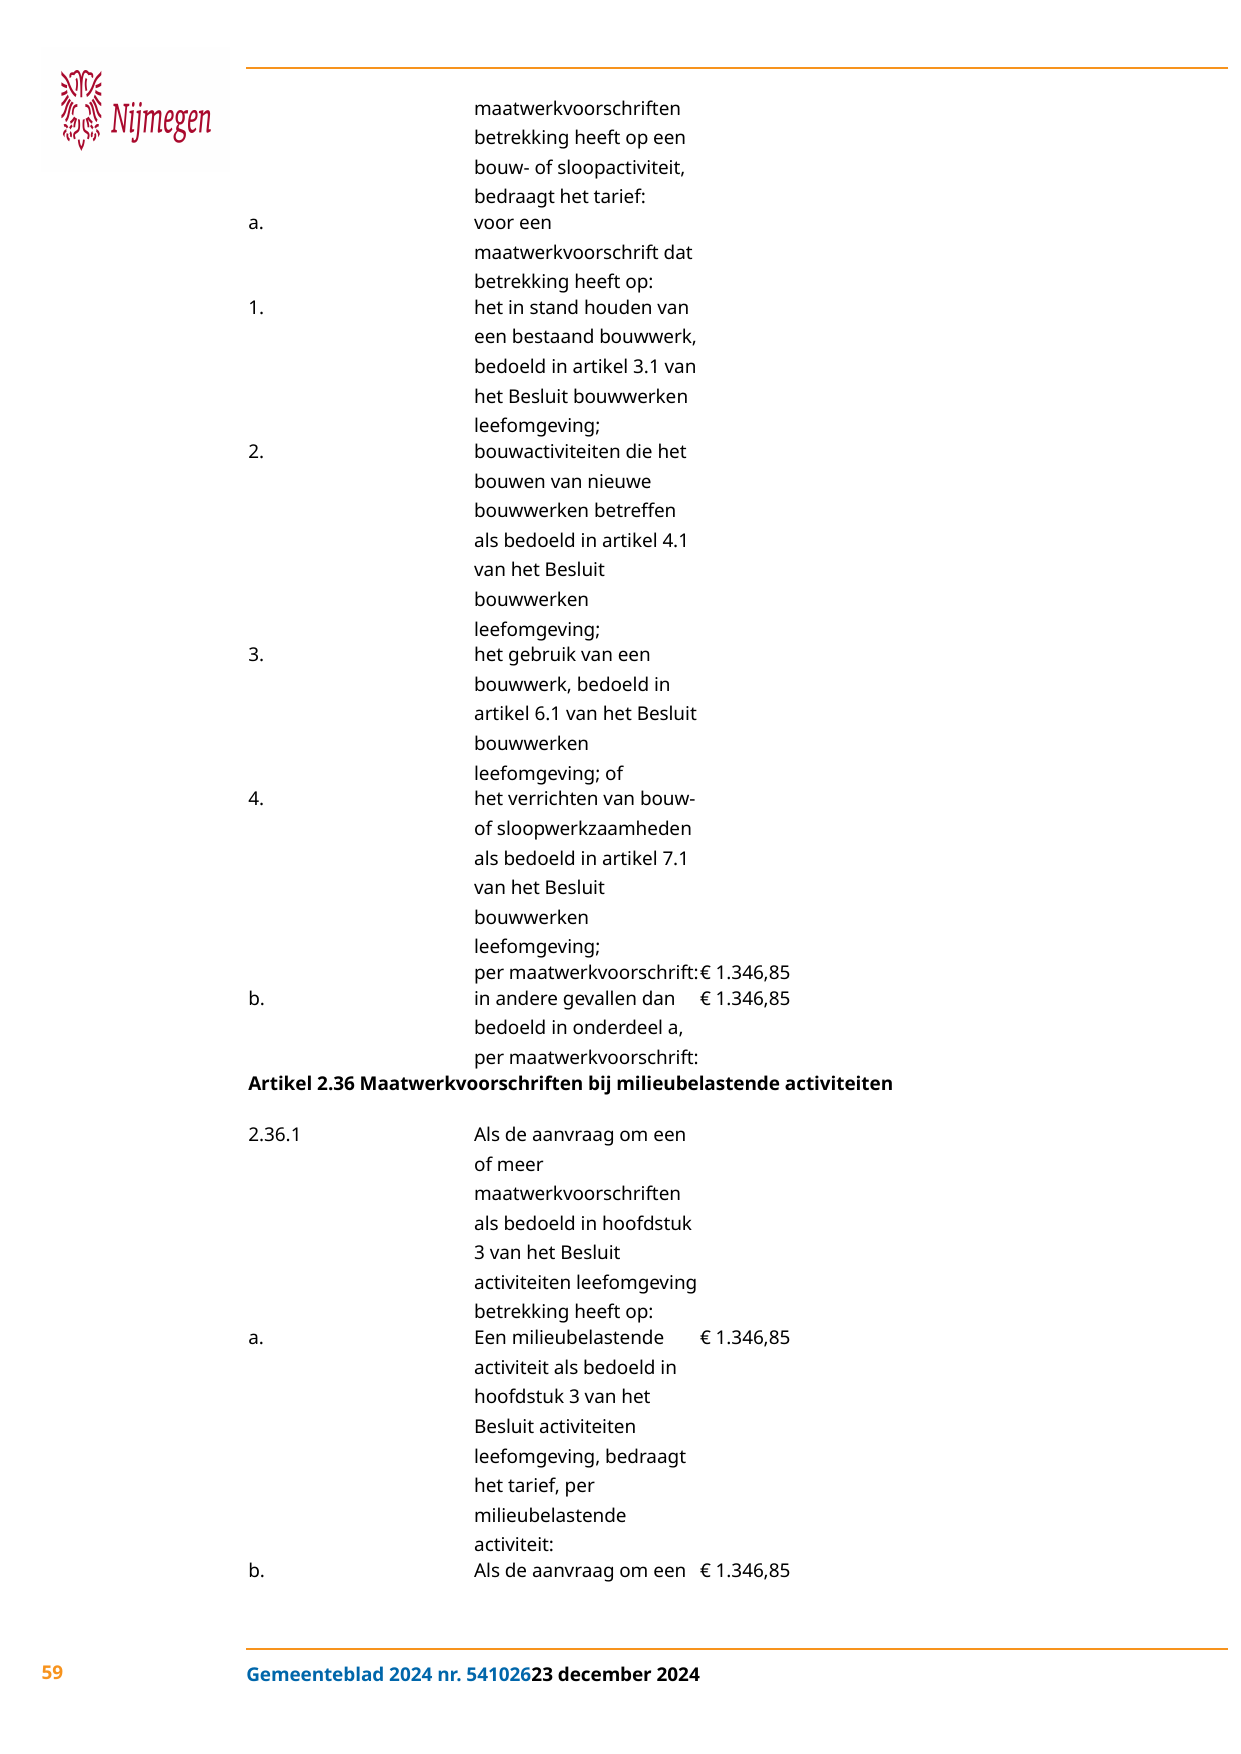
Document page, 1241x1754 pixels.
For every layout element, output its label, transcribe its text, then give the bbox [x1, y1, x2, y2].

table_cell [926, 1557, 1152, 1583]
table_cell maatwerkvoorschriften betrekking heeft op een bouw- of sloopactiviteit, bedraagt het tarief: [474, 95, 700, 209]
table_cell in andere gevallen dan bedoeld in onderdeel a, per maatwerkvoorschrift: [474, 985, 700, 1070]
table_cell het in stand houden van een bestaand bouwwerk, bedoeld in artikel 3.1 van het Besluit bouwwerken leefomgeving; [474, 294, 700, 438]
table_cell [474, 1096, 700, 1121]
table_cell [700, 641, 926, 786]
table_cell [700, 438, 926, 641]
table_cell [926, 209, 1152, 294]
table_cell 1. [248, 294, 474, 438]
table_cell € 1.346,85 [700, 1557, 926, 1583]
table_cell per maatwerkvoorschrift: [474, 959, 700, 985]
table_cell [248, 959, 474, 985]
picture [41, 47, 231, 172]
table_cell [248, 95, 474, 209]
table_cell bouwactiviteiten die het bouwen van nieuwe bouwwerken betreffen als bedoeld in artikel 4.1 van het Besluit bouwwerken leefomgeving; [474, 438, 700, 641]
table_cell [700, 786, 926, 959]
table_cell [700, 294, 926, 438]
table_cell [926, 959, 1152, 985]
table_cell [926, 1325, 1152, 1557]
table_cell 3. [248, 641, 474, 786]
table_cell voor een maatwerkvoorschrift dat betrekking heeft op: [474, 209, 700, 294]
table_cell [926, 641, 1152, 786]
table_cell [248, 1096, 474, 1121]
table_cell [926, 985, 1152, 1070]
table_cell b. [248, 1557, 474, 1583]
table_cell [926, 1070, 1152, 1096]
table_cell [926, 1096, 1152, 1121]
table_cell € 1.346,85 [700, 985, 926, 1070]
table_cell Artikel 2.36 Maatwerkvoorschriften bij milieubelastende activiteiten [248, 1070, 926, 1096]
table_cell € 1.346,85 [700, 959, 926, 985]
table_cell € 1.346,85 [700, 1325, 926, 1557]
table_cell 2.36.1 [248, 1121, 474, 1324]
table_cell [926, 1121, 1152, 1324]
table_cell [926, 438, 1152, 641]
table_cell 2. [248, 438, 474, 641]
table_cell [700, 95, 926, 209]
table_cell [926, 786, 1152, 959]
table_cell a. [248, 1325, 474, 1557]
table_cell Als de aanvraag om een of meer maatwerkvoorschriften als bedoeld in hoofdstuk 3 van het Besluit activiteiten leefomgeving betrekking heeft op: [474, 1121, 700, 1324]
table_cell [926, 294, 1152, 438]
table_cell Als de aanvraag om een [474, 1557, 700, 1583]
table_cell [926, 95, 1152, 209]
table_cell het verrichten van bouw- of sloopwerkzaamheden als bedoeld in artikel 7.1 van het Besluit bouwwerken leefomgeving; [474, 786, 700, 959]
table_cell b. [248, 985, 474, 1070]
table_cell Een milieubelastende activiteit als bedoeld in hoofdstuk 3 van het Besluit activiteiten leefomgeving, bedraagt het tarief, per milieubelastende activiteit: [474, 1325, 700, 1557]
table_cell [700, 1121, 926, 1324]
table_cell 4. [248, 786, 474, 959]
table_cell a. [248, 209, 474, 294]
table_cell [700, 209, 926, 294]
table_cell het gebruik van een bouwwerk, bedoeld in artikel 6.1 van het Besluit bouwwerken leefomgeving; of [474, 641, 700, 786]
table_cell [700, 1096, 926, 1121]
